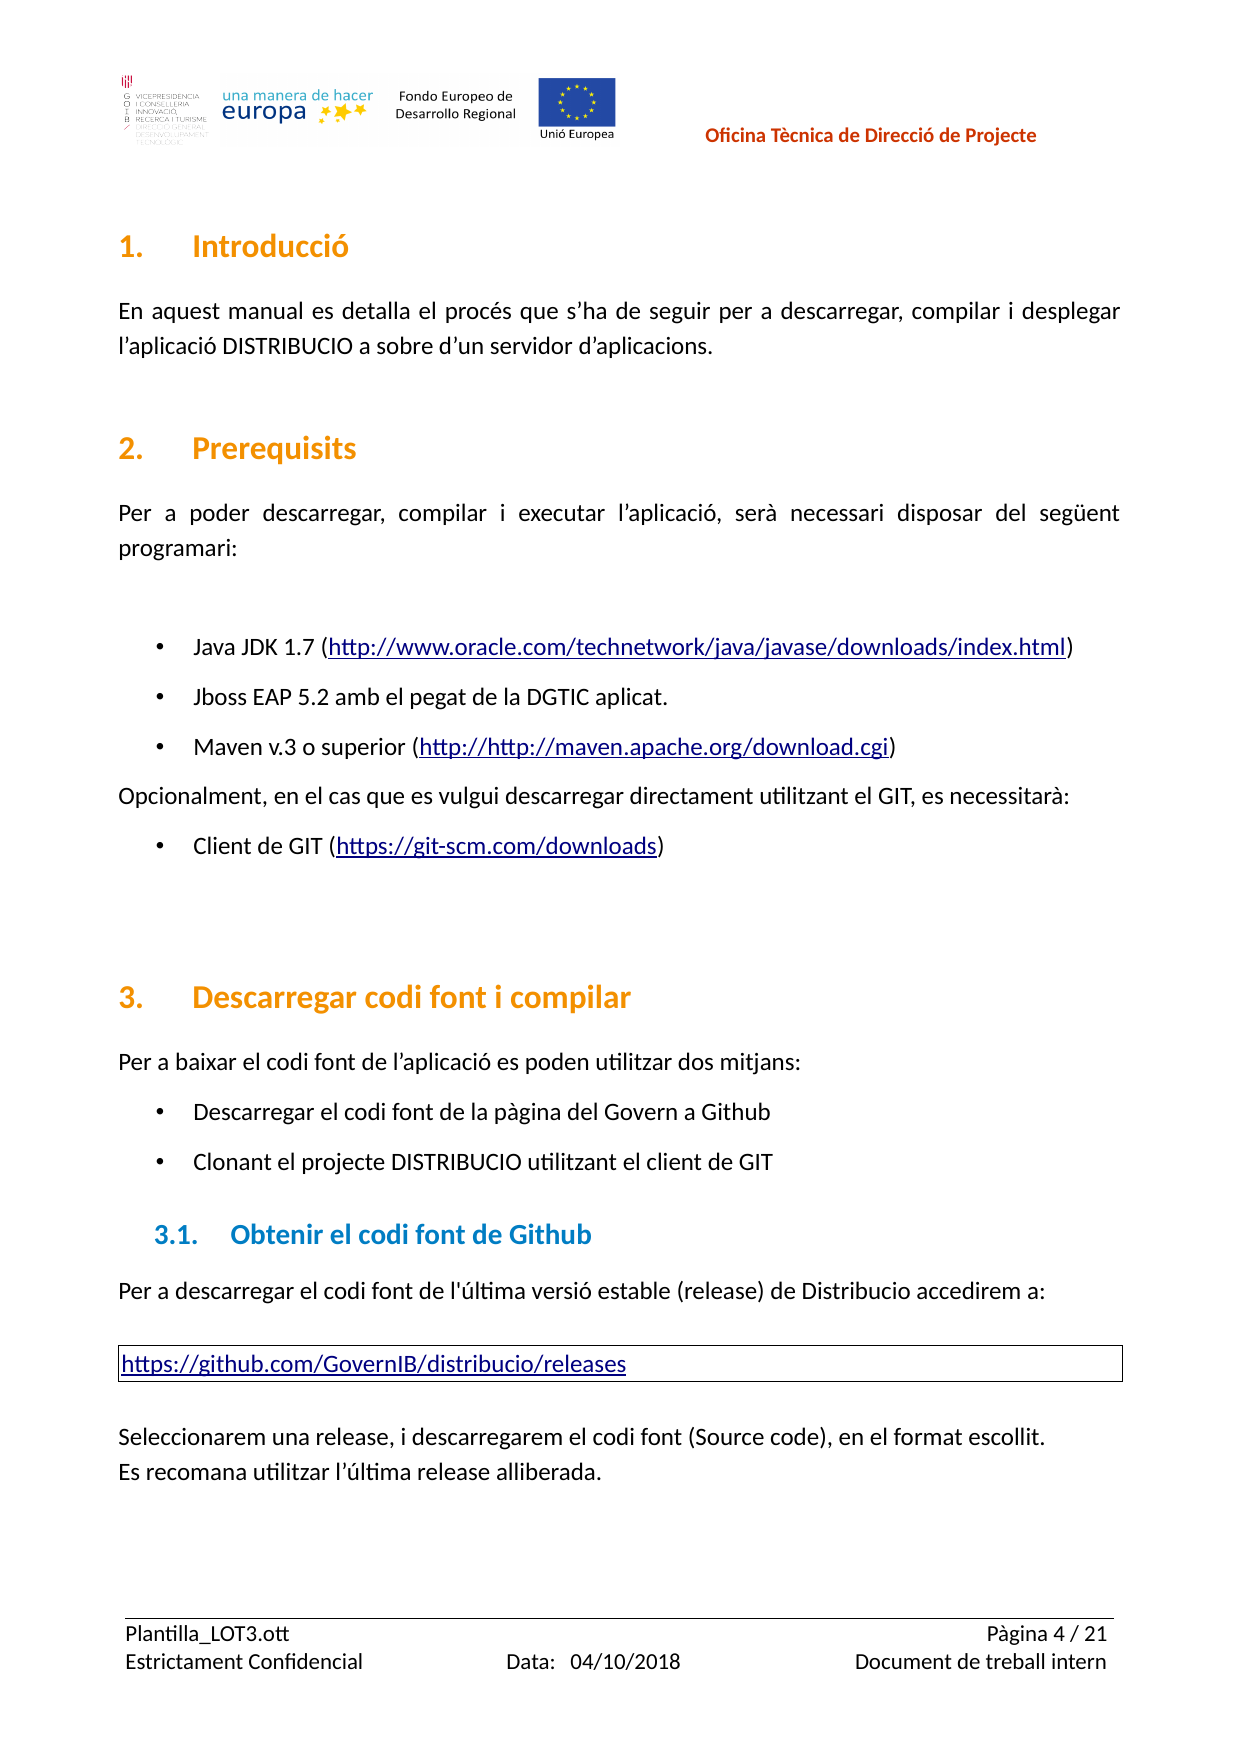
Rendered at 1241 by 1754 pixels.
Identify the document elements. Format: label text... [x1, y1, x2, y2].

list Client de GIT (https://git-scm.com/downloads) [156, 830, 1122, 860]
picture [219, 73, 621, 147]
list Descarregar el codi font de la pàgina del Govern a Github [156, 1096, 1122, 1127]
list Jboss EAP 5.2 amb el pegat de la DGTIC aplicat. [156, 681, 1122, 712]
subtitle Prerequisits [118, 427, 1122, 468]
subtitle Obtenir el codi font de Github [153, 1216, 1122, 1251]
text Seleccionarem una release, i descarregarem el codi font (Source code), en el format escollit. [118, 1421, 1122, 1452]
text https://github.com/GovernIB/distribucio/releases [119, 1346, 1122, 1381]
picture [118, 73, 213, 147]
text Per a descarregar el codi font de l'última versió estable (release) de Distribucio accedirem a: [118, 1275, 1122, 1306]
list Clonant el projecte DISTRIBUCIO utilitzant el client de GIT [156, 1146, 1122, 1176]
subtitle Introducció [118, 225, 1122, 266]
text Opcionalment, en el cas que es vulgui descarregar directament utilitzant el GIT, es necessitarà: [118, 780, 1122, 811]
text Per a baixar el codi font de l’aplicació es poden utilitzar dos mitjans: [118, 1046, 1122, 1077]
list Java JDK 1.7 (http://www.oracle.com/technetwork/java/javase/downloads/index.html) [156, 631, 1122, 662]
text Per a poder descarregar, compilar i executar l’aplicació, serà necessari disposar del següent programari: [118, 497, 1122, 563]
text Es recomana utilitzar l’última release alliberada. [118, 1456, 1122, 1487]
list Maven v.3 o superior (http://http://maven.apache.org/download.cgi) [156, 731, 1122, 761]
text En aquest manual es detalla el procés que s’ha de seguir per a descarregar, compilar i desplegar l’aplicació DISTRIBUCIO a sobre d’un servidor d’aplicacions. [118, 295, 1122, 361]
subtitle Descarregar codi font i compilar [118, 976, 1122, 1017]
